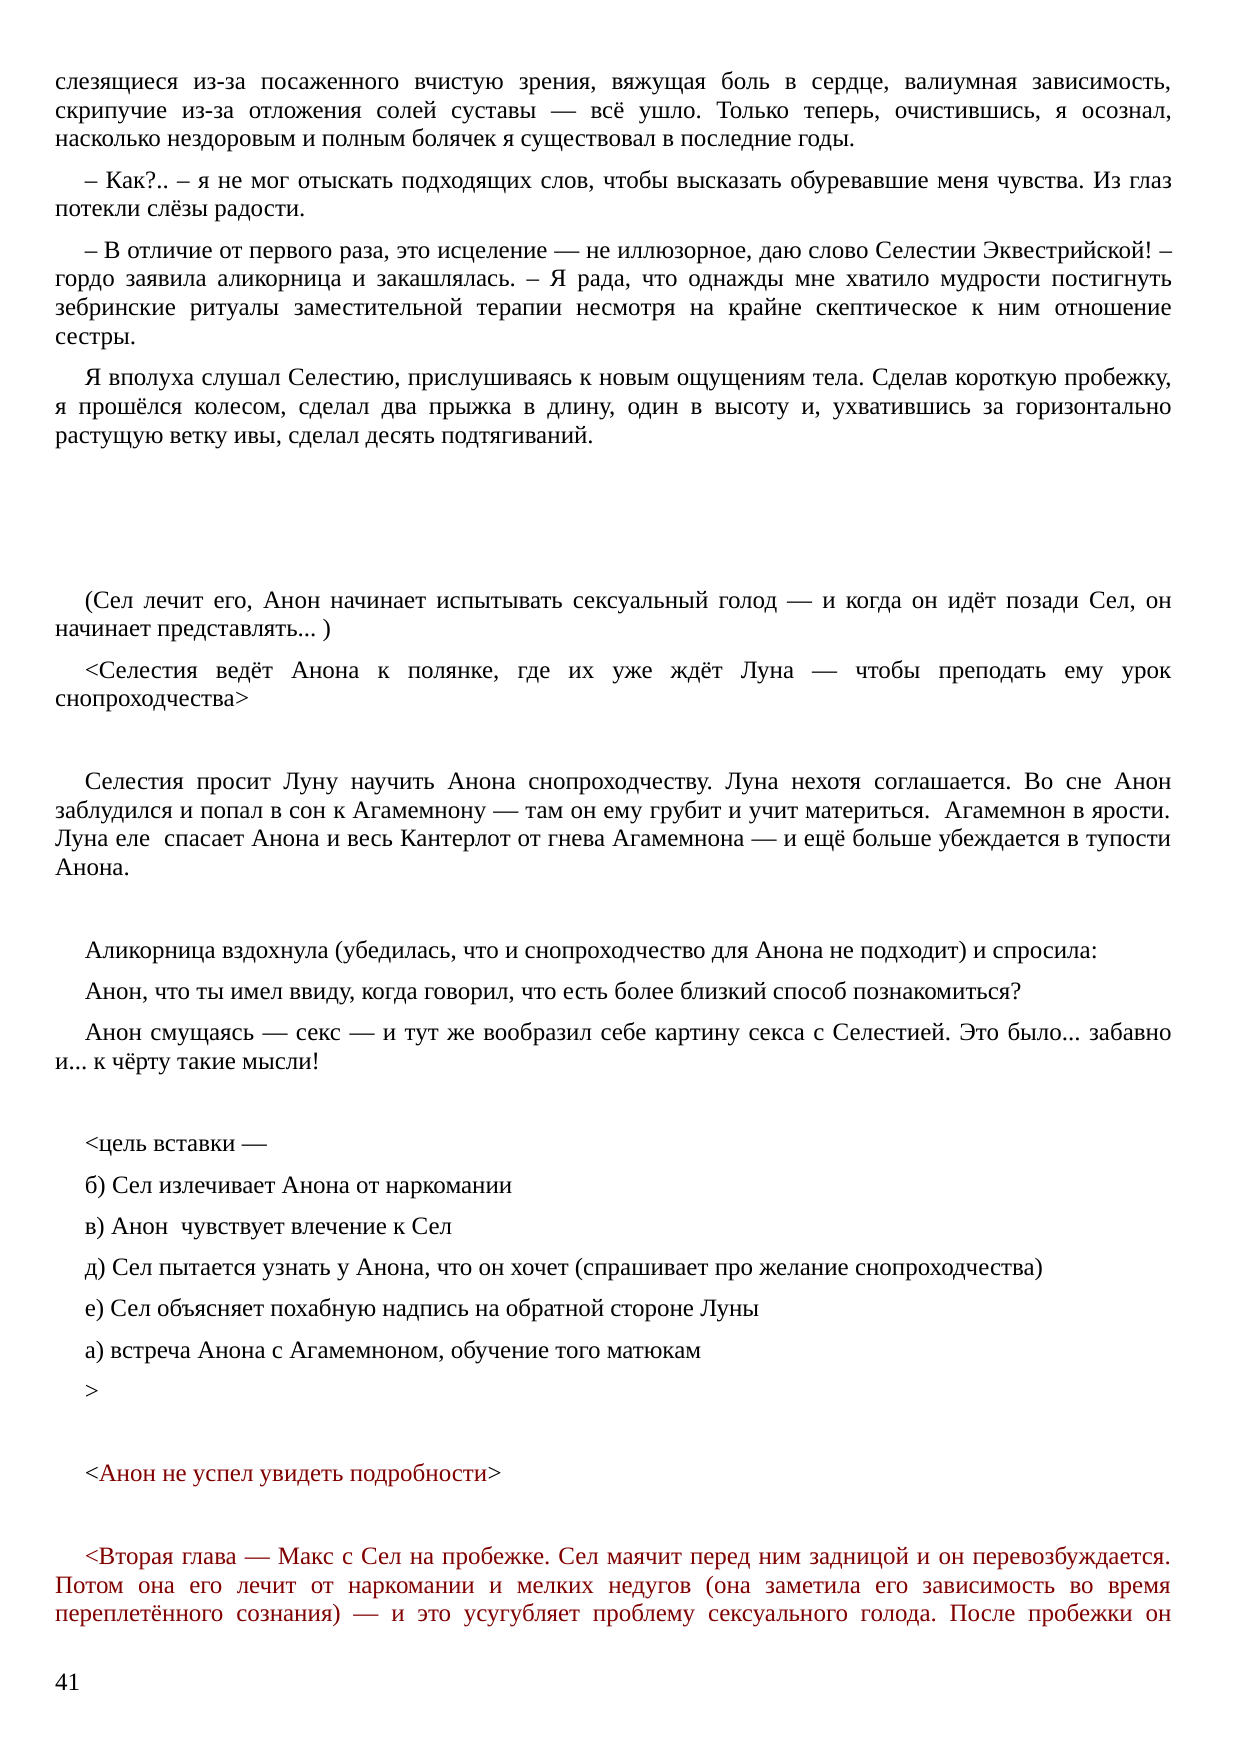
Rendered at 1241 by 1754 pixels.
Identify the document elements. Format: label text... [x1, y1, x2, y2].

text Я вполуха слушал Селестию, прислушиваясь к новым ощущениям тела. Сделав короткую пробежку, я прошёлся колесом, сделал два прыжка в длину, один в высоту и, ухватившись за горизонтально растущую ветку ивы, сделал десять подтягиваний. [55, 362, 1173, 448]
text е) Сел объясняет похабную надпись на обратной стороне Луны [55, 1293, 1173, 1322]
text Анон, что ты имел ввиду, когда говорил, что есть более близкий способ познакомиться? [55, 976, 1173, 1005]
text <цель вставки — [55, 1128, 1173, 1157]
text а) встреча Анона с Агамемноном, обучение того матюкам [55, 1335, 1173, 1363]
text Анон смущаясь — секс — и тут же вообразил себе картину секса с Селестией. Это было... забавно и... к чёрту такие мысли! [55, 1017, 1173, 1075]
text (Сел лечит его, Анон начинает испытывать сексуальный голод — и когда он идёт позади Сел, он начинает представлять... ) [55, 585, 1173, 642]
text <Вторая глава — Макс с Сел на пробежке. Сел маячит перед ним задницой и он перевозбуждается. Потом она его лечит от наркомании и мелких недугов (она заметила его зависимость во время переплетённого сознания) — и это усугубляет проблему сексуального голода. После пробежки он [55, 1541, 1173, 1627]
text – Как?.. – я не мог отыскать подходящих слов, чтобы высказать обуревавшие меня чувства. Из глаз потекли слёзы радости. [55, 165, 1173, 222]
text Аликорница вздохнула (убедилась, что и снопроходчество для Анона не подходит) и спросила: [55, 935, 1173, 963]
text > [55, 1376, 1173, 1405]
text – В отличие от первого раза, это исцеление — не иллюзорное, даю слово Селестии Эквестрийской! – гордо заявила аликорница и закашлялась. – Я рада, что однажды мне хватило мудрости постигнуть зебринские ритуалы заместительной терапии несмотря на крайне скептическое к ним отношение сестры. [55, 235, 1173, 350]
text <Селестия ведёт Анона к полянке, где их уже ждёт Луна — чтобы преподать ему урок снопроходчества> [55, 655, 1173, 712]
text <Анон не успел увидеть подробности> [55, 1458, 1173, 1487]
text д) Сел пытается узнать у Анона, что он хочет (спрашивает про желание снопроходчества) [55, 1252, 1173, 1281]
text в) Анон чувствует влечение к Сел [55, 1211, 1173, 1240]
text Селестия просит Луну научить Анона снопроходчеству. Луна нехотя соглашается. Во сне Анон заблудился и попал в сон к Агамемнону — там он ему грубит и учит материться. Агамемнон в ярости. Луна еле спасает Анона и весь Кантерлот от гнева Агамемнона — и ещё больше убеждается в тупости Анона. [55, 766, 1173, 881]
text б) Сел излечивает Анона от наркомании [55, 1170, 1173, 1198]
text слезящиеся из-за посаженного вчистую зрения, вяжущая боль в сердце, валиумная зависимость, скрипучие из-за отложения солей суставы — всё ушло. Только теперь, очистившись, я осознал, насколько нездоровым и полным болячек я существовал в последние годы. [55, 66, 1173, 152]
